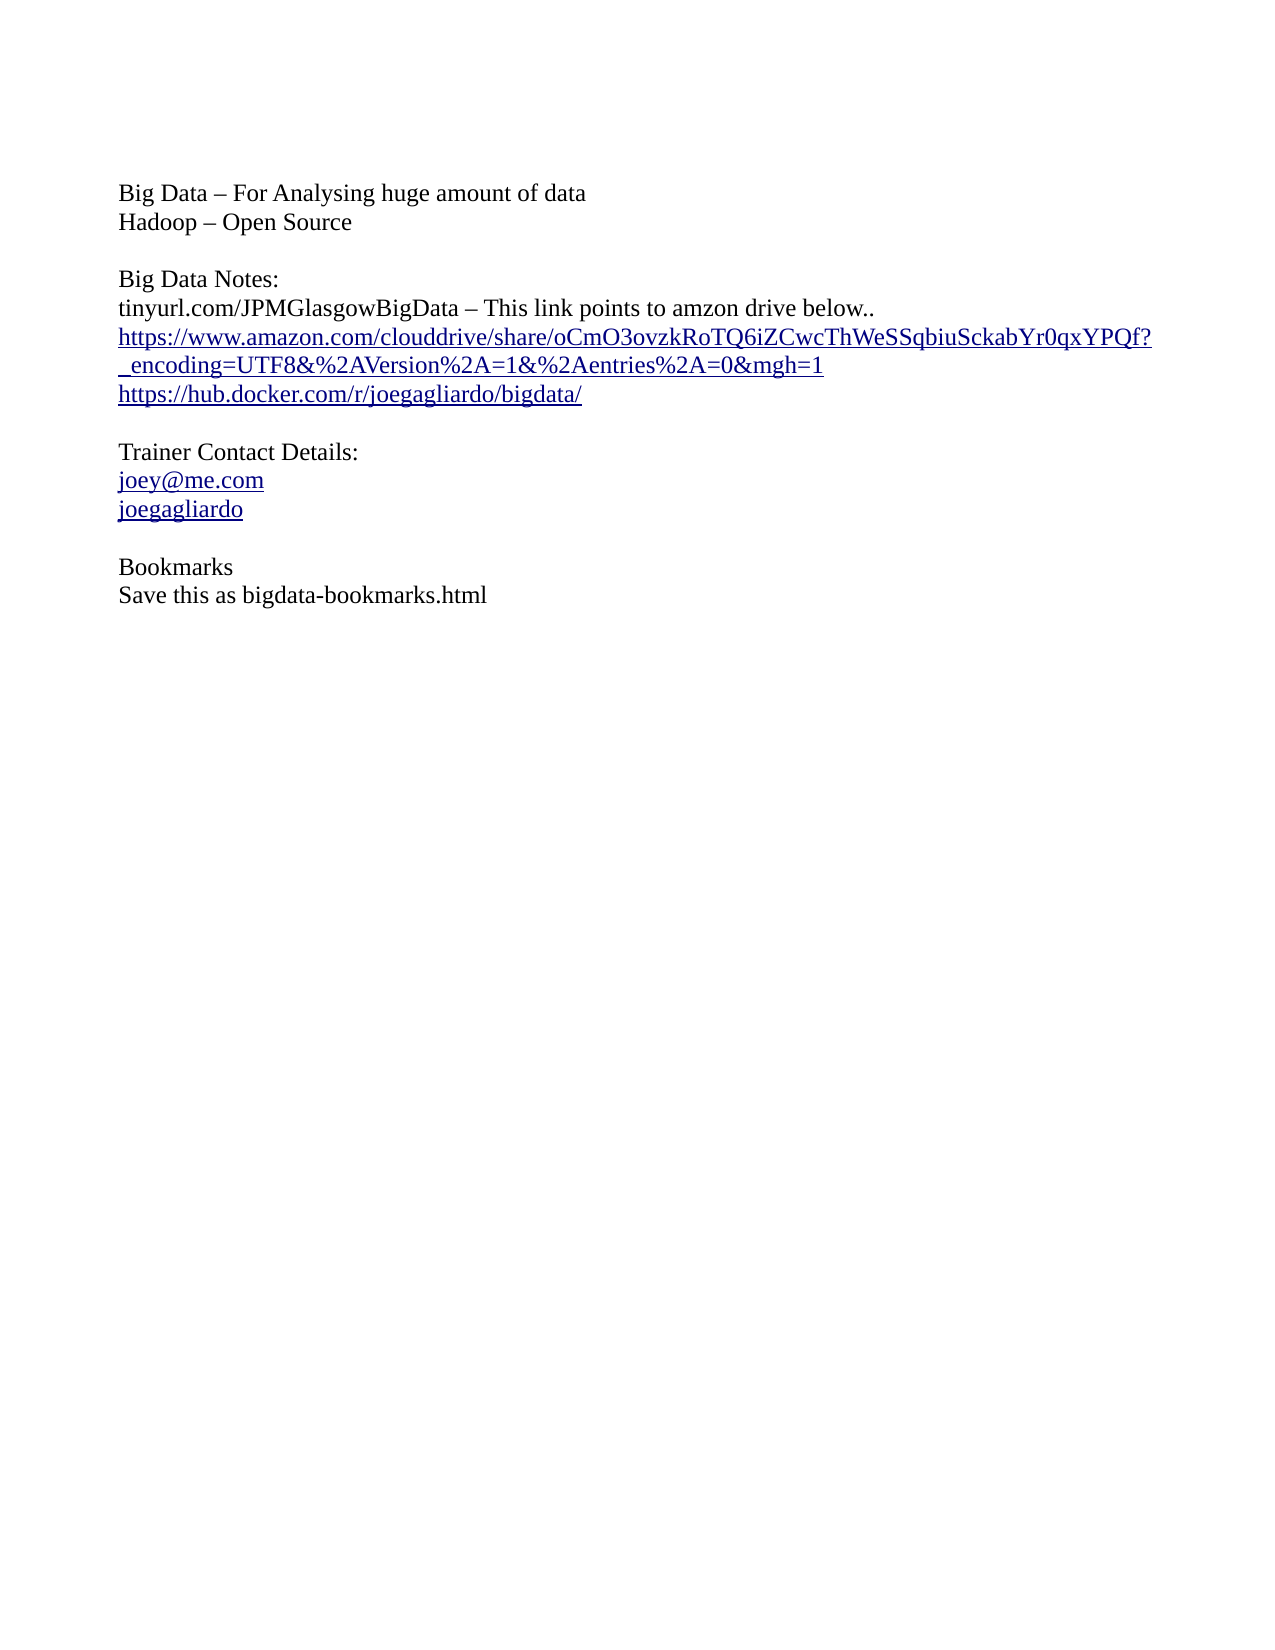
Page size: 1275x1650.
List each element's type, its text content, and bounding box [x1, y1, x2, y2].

text joegagliardo [118, 494, 1157, 523]
text Big Data – For Analysing huge amount of data [118, 178, 1157, 207]
text Bookmarks [118, 552, 1157, 581]
text Trainer Contact Details: [118, 437, 1157, 466]
text Big Data Notes: [118, 264, 1157, 293]
text https://www.amazon.com/clouddrive/share/oCmO3ovzkRoTQ6iZCwcThWeSSqbiuSckabYr0qxYPQf?_encoding=UTF8&%2AVersion%2A=1&%2Aentries%2A=0&mgh=1 [118, 322, 1157, 379]
text Hadoop – Open Source [118, 207, 1157, 236]
text joey@me.com [118, 466, 1157, 494]
text tinyurl.com/JPMGlasgowBigData – This link points to amzon drive below.. [118, 293, 1157, 322]
text Save this as bigdata-bookmarks.html [118, 581, 1157, 609]
text https://hub.docker.com/r/joegagliardo/bigdata/ [118, 379, 1157, 408]
